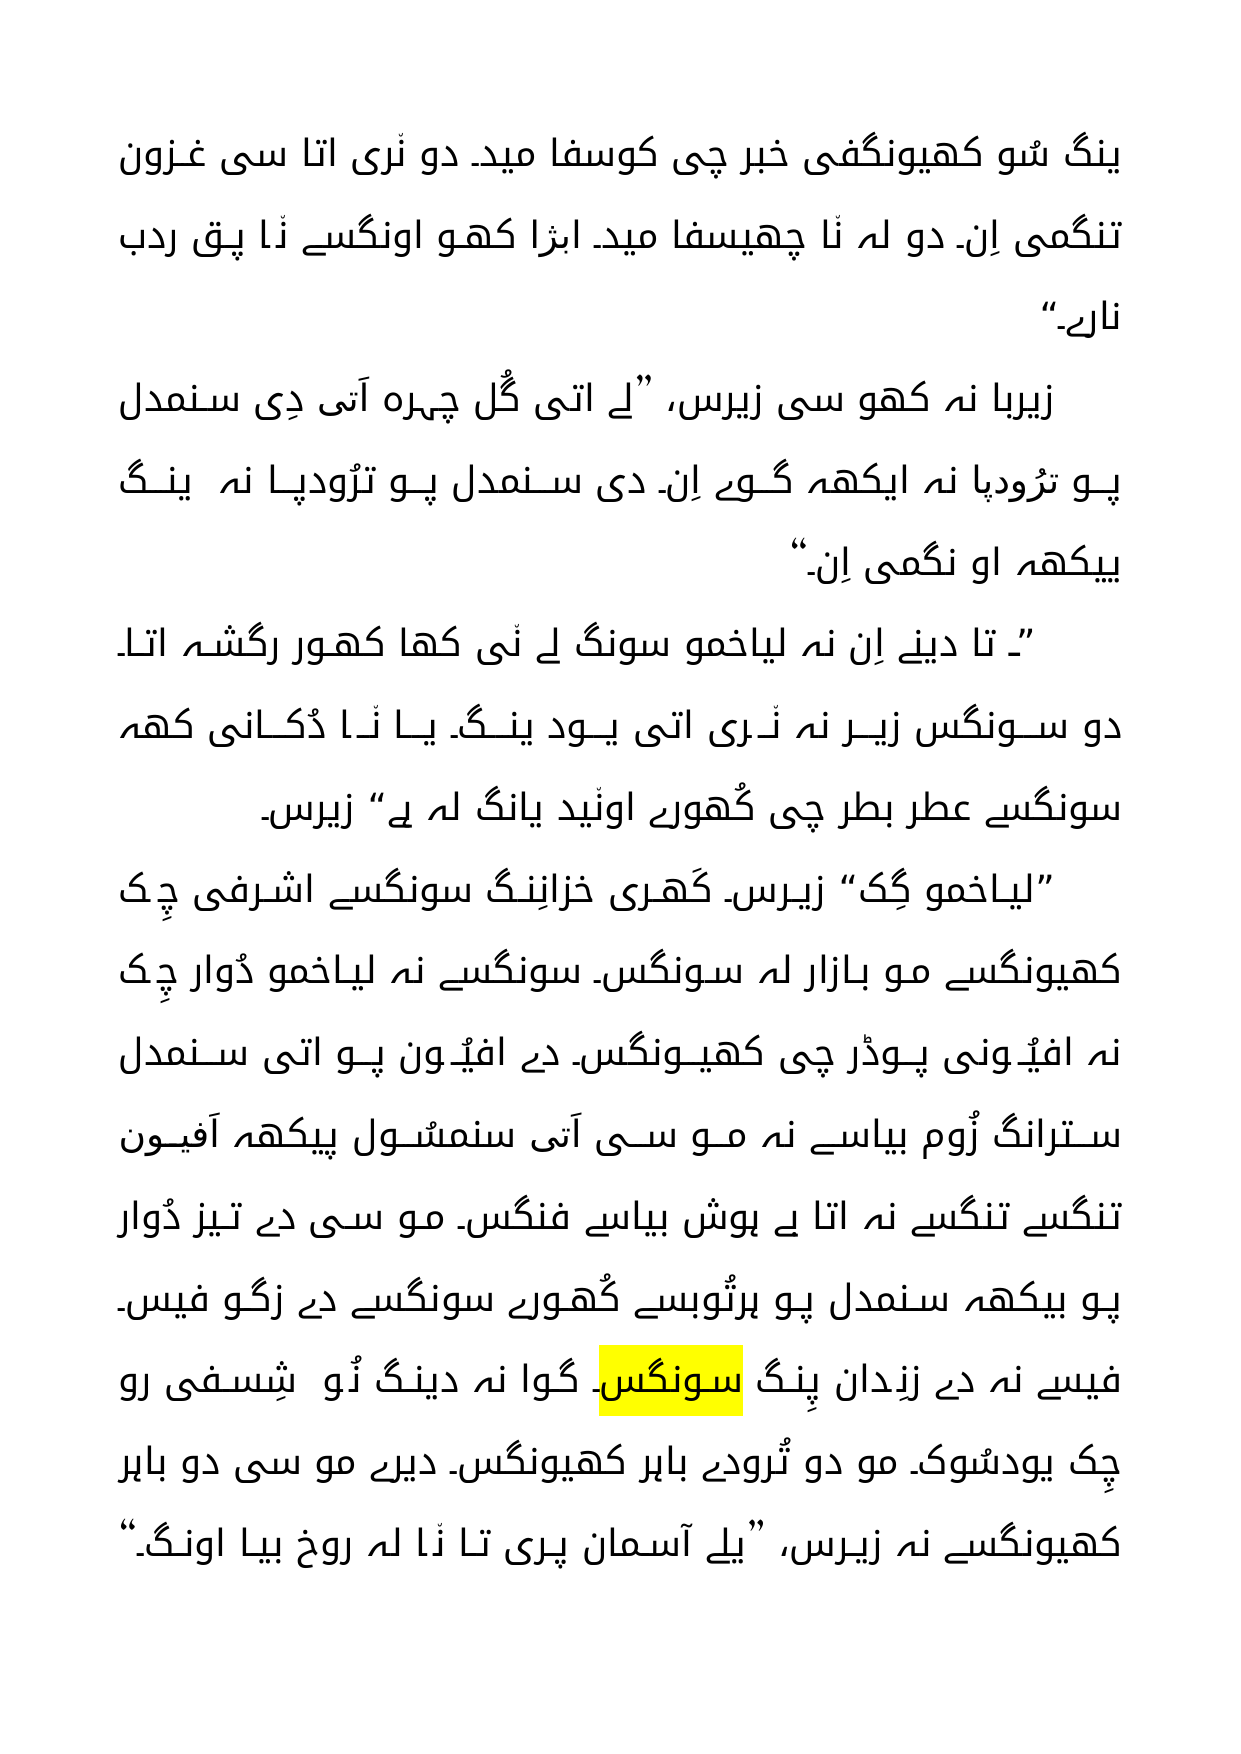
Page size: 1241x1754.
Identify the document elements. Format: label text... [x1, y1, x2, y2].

text ینگ سُو کھیونگفی خبر چی کوسفا مید۔ دو ن٘ری اتا سی غزون تنگمی اِن۔ دو لہ ن٘ا چھیسفا مید۔ ابژا کھو اونگسے ن٘ا پق ردب نارے۔“ [118, 118, 1122, 353]
text زیربا نہ کھو سی زیرس، ”لے اتی گُل چہرہ اَتی دِی سنمدل پو ترُودپا نہ ایکھہ گوے اِن۔ دی سنمدل پو ترُودپا نہ ینگ ییکھہ او نگمی اِن۔“ [118, 363, 1122, 598]
text ”لیاخمو گِک“ زیرس۔ کَھری خزانِنگ سونگسے اشرفی چِک کھیونگسے مو بازار لہ سونگس۔ سونگسے نہ لیاخمو دُوار چِک نہ افیُونی پوڈر چی کھیونگس۔ دے افیُون پو اتی سنمدل سترانگ زُوم بیاسے نہ مو سی اَتی سنمسُول پیکھہ اَفیون تنگسے تنگسے نہ اتا بے ہوش بیاسے فنگس۔ مو سی دے تیز دُوار پو بیکھہ سنمدل پو ہرتُوبسے کُھورے سونگسے دے زگو فیس۔ فیسے نہ دے زنِدان پِنگ سونگس۔ گوا نہ دینگ نُو شِسفی رو چِک یودسُوک۔ مو دو تُرودے باہر کھیونگس۔ دیرے مو سی دو باہر کھیونگسے نہ زیرس، ”یلے آسمان پری تا ن٘ا لہ روخ بیا اونگ۔“ [118, 854, 1122, 1579]
text ” تا دینے اِن نہ لیاخمو سونگ لے ن٘ی کھا کھور رگشہ اتا۔ دو سونگس زیر نہ ن٘ری اتی یود ینگ۔ یا ن٘ا دُکانی کھہ سونگسے عطر بطر چی کُھورے اون٘ید یانگ لہ ہے“ زیرس۔ [118, 609, 1122, 843]
